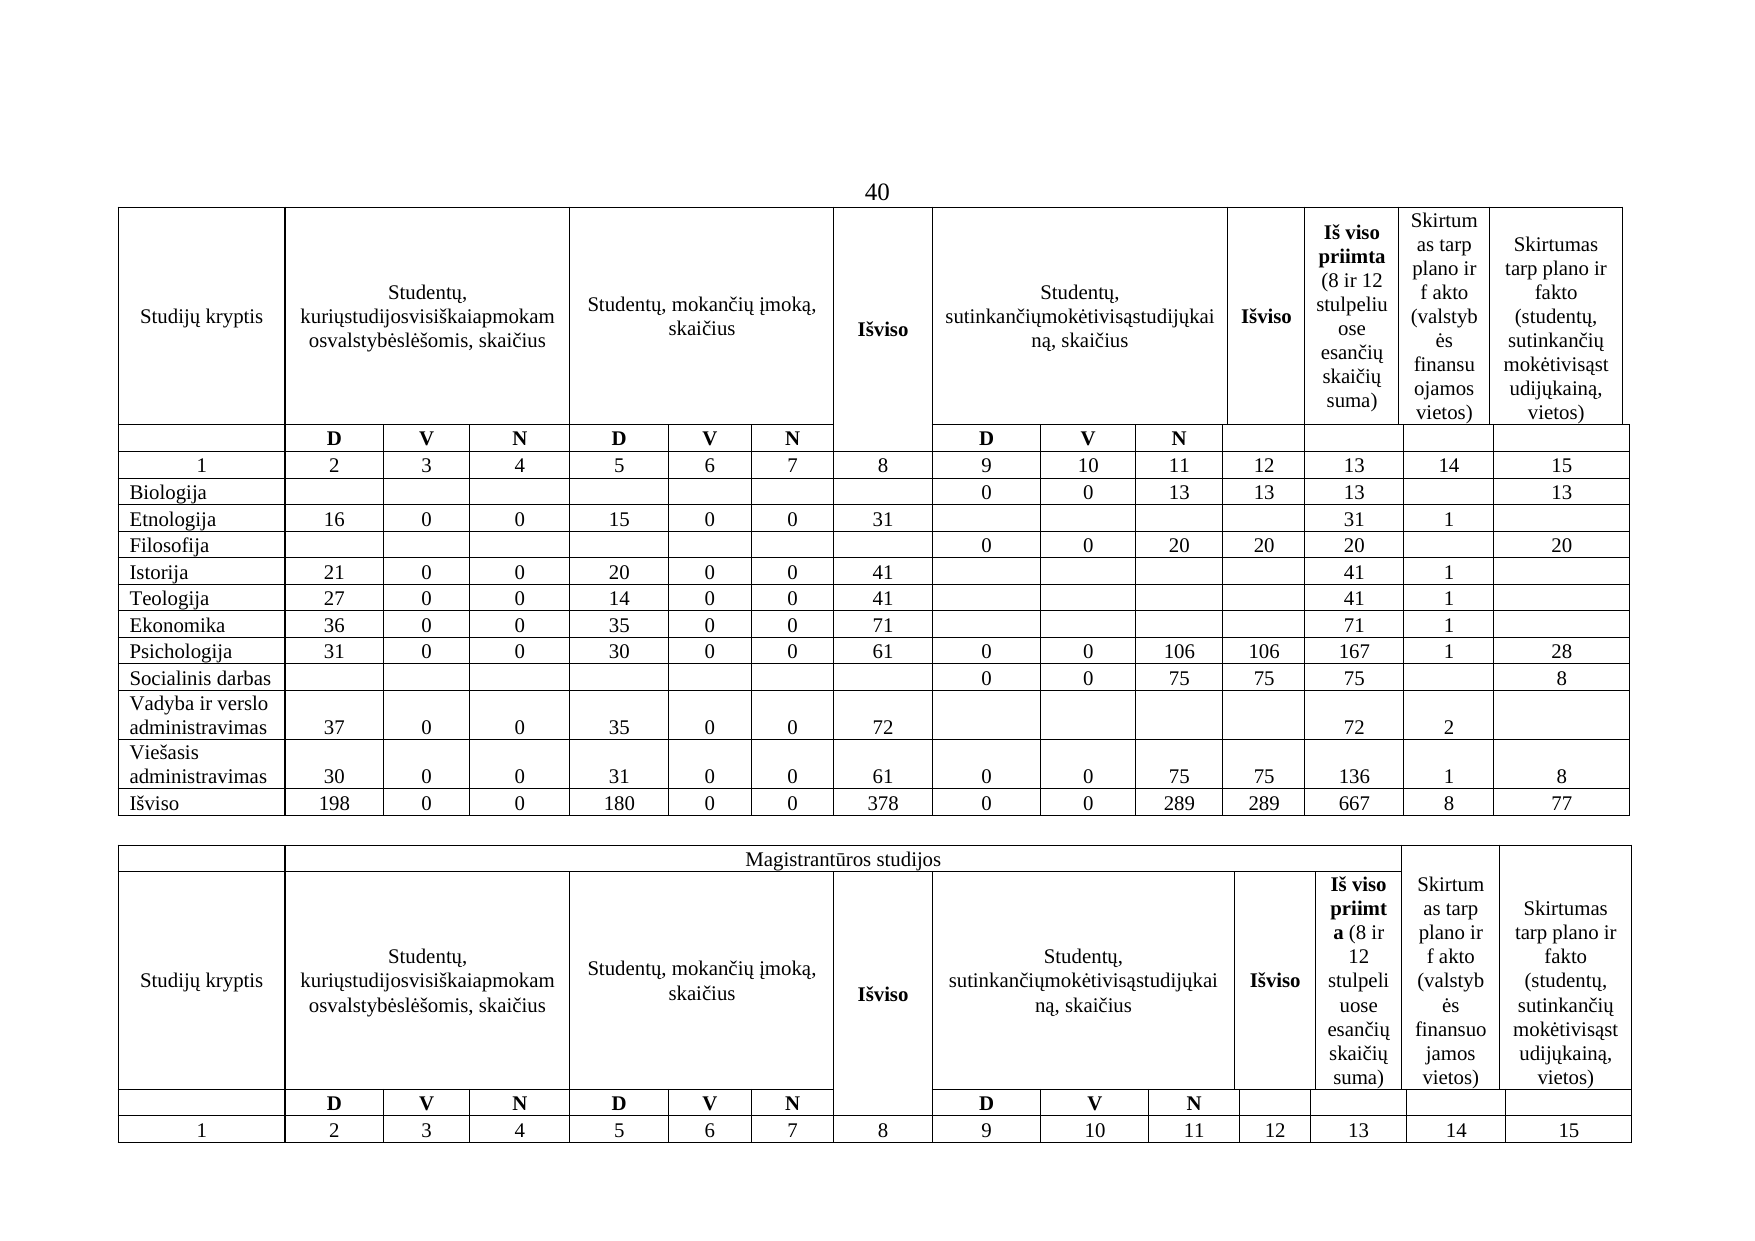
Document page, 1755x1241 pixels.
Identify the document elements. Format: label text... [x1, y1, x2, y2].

table_cell 0 [384, 505, 469, 531]
table_cell 7 [752, 1116, 833, 1142]
table_cell Studentų, mokančių įmoką, skaičius [570, 872, 833, 1089]
table_cell 3 [384, 452, 469, 477]
table_cell 27 [286, 585, 383, 610]
table_cell 0 [470, 505, 569, 531]
table_cell 30 [286, 740, 383, 788]
table_cell [470, 664, 569, 690]
table_cell [1407, 1090, 1505, 1115]
table_cell 0 [1041, 638, 1135, 663]
table_cell 0 [384, 558, 469, 584]
table_cell [834, 664, 932, 690]
table_cell 61 [834, 740, 932, 788]
table_cell 0 [669, 638, 751, 663]
table_header Skirtumas tarp plano ir f akto (valstybės finansuojamos vietos) [1402, 846, 1499, 1089]
table_cell 75 [1223, 740, 1304, 788]
table_cell [1136, 585, 1222, 610]
table_cell 198 [286, 789, 383, 815]
table_cell 8 [1494, 664, 1629, 690]
table_cell Išviso [834, 208, 932, 451]
table_cell 136 [1305, 740, 1403, 788]
table_header [119, 846, 284, 871]
table_cell [669, 532, 751, 557]
table_cell [1041, 558, 1135, 584]
table_cell Ekonomika [119, 611, 284, 637]
table_cell 20 [1305, 532, 1403, 557]
table_cell [1223, 611, 1304, 637]
table_cell [933, 611, 1040, 637]
table_cell [1223, 585, 1304, 610]
table_cell Išviso [119, 789, 284, 815]
table_header Skirtumas tarp plano ir fakto (studentų, sutinkančiųmokėtivisąstudijųkainą, vietos) [1490, 208, 1622, 424]
table_cell 0 [1041, 532, 1135, 557]
table_cell [119, 1090, 284, 1115]
table_cell [119, 425, 284, 451]
table_cell 8 [834, 1116, 932, 1142]
table_cell 0 [1041, 664, 1135, 690]
table_cell 1 [119, 1116, 284, 1142]
table_cell Studentų, kuriųstudijosvisiškaiapmokamosvalstybėslėšomis, skaičius [286, 208, 569, 424]
table_cell 41 [834, 585, 932, 610]
table_cell 0 [470, 585, 569, 610]
table_cell 0 [933, 664, 1040, 690]
table_cell 11 [1149, 1116, 1239, 1142]
table_cell 106 [1223, 638, 1304, 663]
table_cell [933, 505, 1040, 531]
table_cell 14 [570, 585, 668, 610]
table_cell [1404, 664, 1493, 690]
table_cell 0 [933, 532, 1040, 557]
table_cell 31 [1305, 505, 1403, 531]
table_cell 0 [669, 505, 751, 531]
table_cell [1404, 479, 1493, 504]
table_cell 1 [1404, 558, 1493, 584]
table_cell 0 [752, 638, 833, 663]
table_cell [1506, 1090, 1631, 1115]
table_cell 8 [1494, 740, 1629, 788]
table_cell Išviso [1228, 208, 1304, 424]
table_cell [1623, 207, 1629, 424]
table_cell 0 [752, 789, 833, 815]
table_cell 41 [1305, 558, 1403, 584]
table_cell [570, 532, 668, 557]
table_cell V [669, 425, 751, 451]
table_cell 9 [933, 1116, 1040, 1142]
table_cell [1041, 691, 1135, 739]
table_cell 13 [1494, 479, 1629, 504]
table_cell [933, 558, 1040, 584]
table_cell 7 [752, 452, 833, 477]
table_cell 5 [570, 1116, 668, 1142]
table_cell [1240, 1090, 1310, 1115]
table_cell 0 [669, 611, 751, 637]
table_cell [1136, 505, 1222, 531]
table_cell V [669, 1090, 751, 1115]
table_cell N [470, 425, 569, 451]
table_cell 0 [669, 789, 751, 815]
table_cell Studijų kryptis [119, 208, 284, 424]
table_cell [1494, 585, 1629, 610]
table_cell 0 [384, 638, 469, 663]
table_cell 31 [834, 505, 932, 531]
table_cell 167 [1305, 638, 1403, 663]
table_cell D [933, 1090, 1040, 1115]
table_cell 20 [570, 558, 668, 584]
table_cell 71 [1305, 611, 1403, 637]
table_cell 77 [1494, 789, 1629, 815]
table_cell 71 [834, 611, 932, 637]
table_cell 0 [669, 691, 751, 739]
table_cell D [286, 425, 383, 451]
table_cell 4 [470, 1116, 569, 1142]
table_cell [1041, 505, 1135, 531]
table_cell 36 [286, 611, 383, 637]
table_cell 75 [1136, 664, 1222, 690]
table_cell [570, 664, 668, 690]
table_cell 75 [1136, 740, 1222, 788]
table_cell 3 [384, 1116, 469, 1142]
table_cell V [384, 425, 469, 451]
table_cell 30 [570, 638, 668, 663]
table_cell 0 [470, 740, 569, 788]
table_cell [384, 479, 469, 504]
table_cell Išviso [1235, 872, 1315, 1089]
table_cell 0 [384, 789, 469, 815]
table_cell 10 [1041, 452, 1135, 477]
table_cell 0 [1041, 479, 1135, 504]
table_cell 20 [1223, 532, 1304, 557]
table_cell [286, 664, 383, 690]
table_cell [1404, 425, 1493, 451]
table_cell [470, 479, 569, 504]
table_cell 0 [384, 611, 469, 637]
table_cell N [470, 1090, 569, 1115]
table_cell [1223, 425, 1304, 451]
table_cell 35 [570, 611, 668, 637]
table_cell Studentų, sutinkančiųmokėtivisąstudijųkainą, skaičius [933, 872, 1234, 1089]
table_cell 667 [1305, 789, 1403, 815]
table_cell 0 [752, 611, 833, 637]
table_cell 12 [1240, 1116, 1310, 1142]
table_cell [286, 532, 383, 557]
table_cell 289 [1136, 789, 1222, 815]
table_cell 13 [1305, 452, 1403, 477]
table_cell [1494, 558, 1629, 584]
table_cell 13 [1311, 1116, 1406, 1142]
table_cell Istorija [119, 558, 284, 584]
table_cell [933, 585, 1040, 610]
table_cell 9 [933, 452, 1040, 477]
table_cell D [570, 425, 668, 451]
table_header Magistrantūros studijos [286, 846, 1401, 871]
table_cell 0 [933, 789, 1040, 815]
table_cell 14 [1404, 452, 1493, 477]
table_cell 0 [752, 585, 833, 610]
table_cell 378 [834, 789, 932, 815]
table_cell D [286, 1090, 383, 1115]
table_cell V [1041, 1090, 1148, 1115]
table_cell 0 [470, 691, 569, 739]
table_cell 12 [1223, 452, 1304, 477]
table_cell [1494, 505, 1629, 531]
table_cell Vadyba ir verslo administravimas [119, 691, 284, 739]
table_cell Iš viso priimta (8 ir 12 stulpeliuose esančių skaičių suma) [1305, 208, 1398, 424]
table_cell 1 [1404, 740, 1493, 788]
table_cell 14 [1407, 1116, 1505, 1142]
table_cell [752, 664, 833, 690]
table_cell [752, 532, 833, 557]
table_cell 2 [1404, 691, 1493, 739]
table_cell [384, 532, 469, 557]
table_cell N [1149, 1090, 1239, 1115]
table_cell 0 [470, 638, 569, 663]
table_cell 0 [752, 505, 833, 531]
table_cell D [570, 1090, 668, 1115]
table_cell 75 [1223, 664, 1304, 690]
table_cell 20 [1494, 532, 1629, 557]
table_cell 37 [286, 691, 383, 739]
table_cell 0 [384, 585, 469, 610]
table_cell 289 [1223, 789, 1304, 815]
table_cell [752, 479, 833, 504]
table_cell 1 [1404, 505, 1493, 531]
table_cell 8 [1404, 789, 1493, 815]
table_cell 11 [1136, 452, 1222, 477]
table_cell [1305, 425, 1403, 451]
table_cell [1041, 611, 1135, 637]
table_cell 8 [834, 452, 932, 477]
table_cell [1223, 691, 1304, 739]
table_cell [286, 479, 383, 504]
table_cell D [933, 425, 1040, 451]
table_cell 0 [752, 691, 833, 739]
table_cell [1223, 505, 1304, 531]
table_cell 41 [834, 558, 932, 584]
table_cell [470, 532, 569, 557]
table_cell 13 [1136, 479, 1222, 504]
table_cell [1136, 691, 1222, 739]
table_cell 6 [669, 452, 751, 477]
table_cell Studentų, mokančių įmoką, skaičius [570, 208, 833, 424]
table_cell 0 [669, 585, 751, 610]
table_cell 0 [470, 789, 569, 815]
table_cell 0 [752, 740, 833, 788]
table_cell 4 [470, 452, 569, 477]
table_cell [1494, 691, 1629, 739]
table_cell 0 [669, 558, 751, 584]
table_cell 35 [570, 691, 668, 739]
table_cell 0 [1041, 789, 1135, 815]
table_cell [669, 479, 751, 504]
table_cell 61 [834, 638, 932, 663]
table_cell [669, 664, 751, 690]
table_cell [1041, 585, 1135, 610]
table_cell Biologija [119, 479, 284, 504]
table_cell 0 [384, 740, 469, 788]
table_cell 15 [1494, 452, 1629, 477]
table_cell [834, 532, 932, 557]
table_cell 10 [1041, 1116, 1148, 1142]
table_cell 5 [570, 452, 668, 477]
table_cell 0 [933, 479, 1040, 504]
table_cell 6 [669, 1116, 751, 1142]
table_cell Psichologija [119, 638, 284, 663]
table_cell [1311, 1090, 1406, 1115]
table_cell Studentų, kuriųstudijosvisiškaiapmokamosvalstybėslėšomis, skaičius [286, 872, 569, 1089]
table_cell 28 [1494, 638, 1629, 663]
table_cell Išviso [834, 872, 932, 1115]
table_cell 106 [1136, 638, 1222, 663]
table_cell [933, 691, 1040, 739]
table_cell 0 [933, 740, 1040, 788]
table_cell Iš viso priimta (8 ir 12 stulpeliuose esančių skaičių suma) [1316, 872, 1401, 1089]
table_cell N [752, 1090, 833, 1115]
table_cell 21 [286, 558, 383, 584]
table_cell V [384, 1090, 469, 1115]
table_cell 72 [1305, 691, 1403, 739]
table_cell 15 [1506, 1116, 1631, 1142]
table_header Skirtumas tarp plano ir fakto (studentų, sutinkančiųmokėtivisąstudijųkainą, vietos) [1500, 846, 1631, 1089]
table_cell 0 [384, 691, 469, 739]
table_cell 16 [286, 505, 383, 531]
table_cell Filosofija [119, 532, 284, 557]
table_header Skirtumas tarp plano ir f akto (valstybės finansuojamos vietos) [1399, 208, 1489, 424]
table_cell Socialinis darbas [119, 664, 284, 690]
table_cell [1404, 532, 1493, 557]
table_cell 0 [1041, 740, 1135, 788]
table_cell 0 [470, 611, 569, 637]
table_cell 1 [1404, 638, 1493, 663]
table_cell 31 [286, 638, 383, 663]
table_cell Etnologija [119, 505, 284, 531]
table_cell 2 [286, 1116, 383, 1142]
table_cell 13 [1305, 479, 1403, 504]
table_cell 1 [1404, 585, 1493, 610]
table_cell Studijų kryptis [119, 872, 284, 1089]
table_cell 0 [933, 638, 1040, 663]
table_cell 20 [1136, 532, 1222, 557]
table_cell 2 [286, 452, 383, 477]
table_cell Viešasis administravimas [119, 740, 284, 788]
table_cell 0 [669, 740, 751, 788]
table_cell 72 [834, 691, 932, 739]
table_cell 0 [470, 558, 569, 584]
table_cell [1136, 611, 1222, 637]
table_cell [1494, 611, 1629, 637]
table_cell 15 [570, 505, 668, 531]
table_cell 1 [119, 452, 284, 477]
table_cell N [1136, 425, 1222, 451]
table_cell V [1041, 425, 1135, 451]
table_cell 75 [1305, 664, 1403, 690]
table_cell 180 [570, 789, 668, 815]
table_cell 31 [570, 740, 668, 788]
table_cell [1494, 425, 1629, 451]
table_cell [1136, 558, 1222, 584]
table_cell [1223, 558, 1304, 584]
table_cell [834, 479, 932, 504]
table_cell N [752, 425, 833, 451]
table_cell Teologija [119, 585, 284, 610]
table_cell 13 [1223, 479, 1304, 504]
table_cell [384, 664, 469, 690]
table_cell [570, 479, 668, 504]
table_cell Studentų, sutinkančiųmokėtivisąstudijųkainą, skaičius [933, 208, 1227, 424]
table_cell 41 [1305, 585, 1403, 610]
table_cell 1 [1404, 611, 1493, 637]
table_cell 0 [752, 558, 833, 584]
